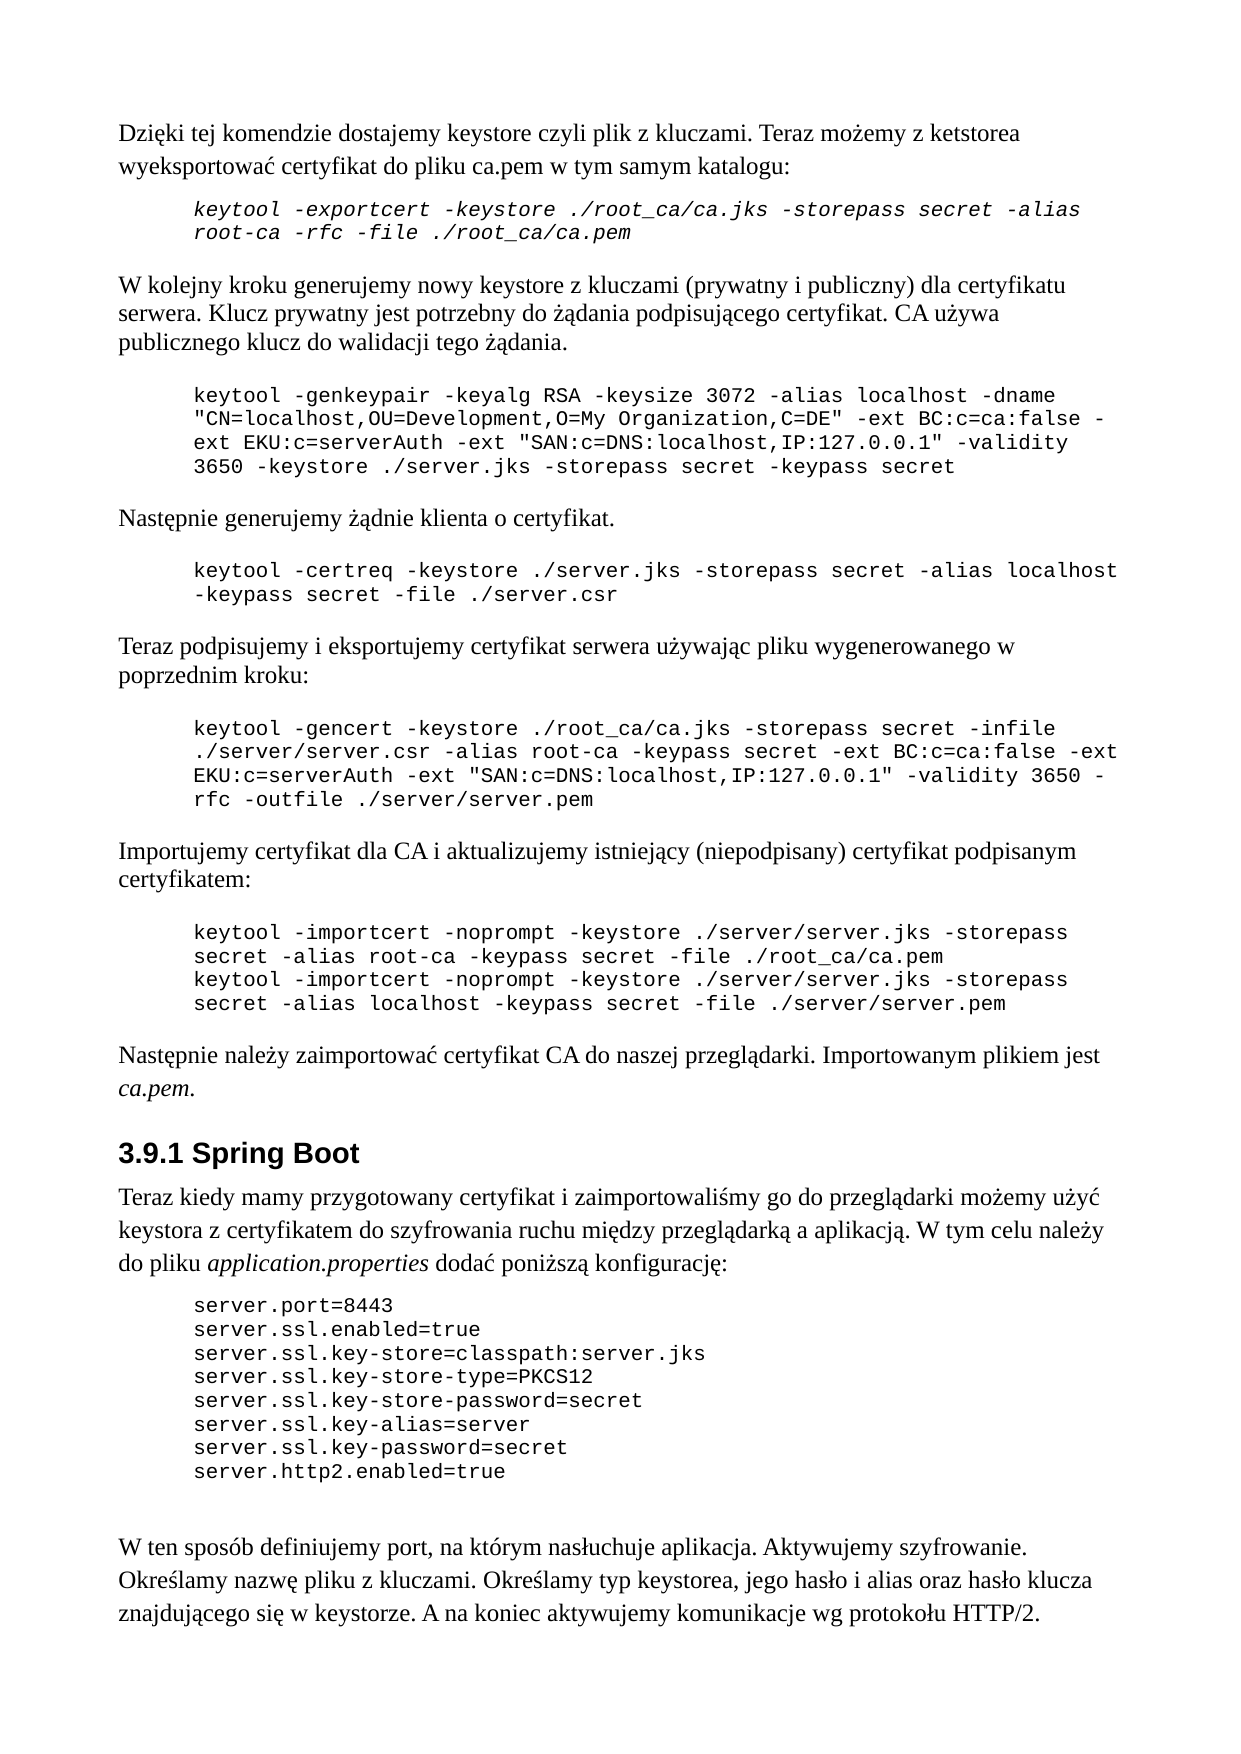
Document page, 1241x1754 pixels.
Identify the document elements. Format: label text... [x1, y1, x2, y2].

text Importujemy certyfikat dla CA i aktualizujemy istniejący (niepodpisany) certyfikat podpisanym certyfikatem: [118, 836, 1122, 893]
text keytool -importcert -noprompt -keystore ./server/server.jks -storepass secret -alias root-ca -keypass secret -file ./root_ca/ca.pem [193, 922, 1122, 969]
text server.port=8443 [193, 1295, 1122, 1319]
text Następnie generujemy żądnie klienta o certyfikat. [118, 503, 1122, 532]
text W ten sposób definiujemy port, na którym nasłuchuje aplikacja. Aktywujemy szyfrowanie. Określamy nazwę pliku z kluczami. Określamy typ keystorea, jego hasło i alias oraz hasło klucza znajdującego się w keystorze. A na koniec aktywujemy komunikacje wg protokołu HTTP/2. [118, 1532, 1122, 1627]
text keytool -genkeypair -keyalg RSA -keysize 3072 -alias localhost -dname "CN=localhost,OU=Development,O=My Organization,C=DE" -ext BC:c=ca:false -ext EKU:c=serverAuth -ext "SAN:c=DNS:localhost,IP:127.0.0.1" -validity 3650 -keystore ./server.jks -storepass secret -keypass secret [193, 385, 1122, 479]
text keytool -gencert -keystore ./root_ca/ca.jks -storepass secret -infile ./server/server.csr -alias root-ca -keypass secret -ext BC:c=ca:false -ext EKU:c=serverAuth -ext "SAN:c=DNS:localhost,IP:127.0.0.1" -validity 3650 -rfc -outfile ./server/server.pem [193, 718, 1122, 812]
text Teraz podpisujemy i eksportujemy certyfikat serwera używając pliku wygenerowanego w poprzednim kroku: [118, 631, 1122, 689]
text Teraz kiedy mamy przygotowany certyfikat i zaimportowaliśmy go do przeglądarki możemy użyć keystora z certyfikatem do szyfrowania ruchu między przeglądarką a aplikacją. W tym celu należy do pliku application.properties dodać poniższą konfigurację: [118, 1182, 1122, 1277]
text W kolejny kroku generujemy nowy keystore z kluczami (prywatny i publiczny) dla certyfikatu serwera. Klucz prywatny jest potrzebny do żądania podpisującego certyfikat. CA używa publicznego klucz do walidacji tego żądania. [118, 270, 1122, 356]
text keytool -exportcert -keystore ./root_ca/ca.jks -storepass secret -alias root-ca -rfc -file ./root_ca/ca.pem [193, 199, 1122, 246]
text server.ssl.key-alias=server [193, 1414, 1122, 1437]
text server.ssl.key-store-password=secret [193, 1390, 1122, 1414]
text server.ssl.enabled=true [193, 1319, 1122, 1343]
text server.ssl.key-password=secret [193, 1437, 1122, 1461]
text Następnie należy zaimportować certyfikat CA do naszej przeglądarki. Importowanym plikiem jest ca.pem. [118, 1040, 1122, 1102]
text keytool -certreq -keystore ./server.jks -storepass secret -alias localhost -keypass secret -file ./server.csr [193, 560, 1122, 608]
text server.http2.enabled=true [193, 1461, 1122, 1484]
subtitle 3.9.1 Spring Boot [118, 1136, 1122, 1169]
text server.ssl.key-store=classpath:server.jks [193, 1343, 1122, 1366]
text Dzięki tej komendzie dostajemy keystore czyli plik z kluczami. Teraz możemy z ketstorea wyeksportować certyfikat do pliku ca.pem w tym samym katalogu: [118, 118, 1122, 180]
text keytool -importcert -noprompt -keystore ./server/server.jks -storepass secret -alias localhost -keypass secret -file ./server/server.pem [193, 969, 1122, 1017]
text server.ssl.key-store-type=PKCS12 [193, 1366, 1122, 1390]
